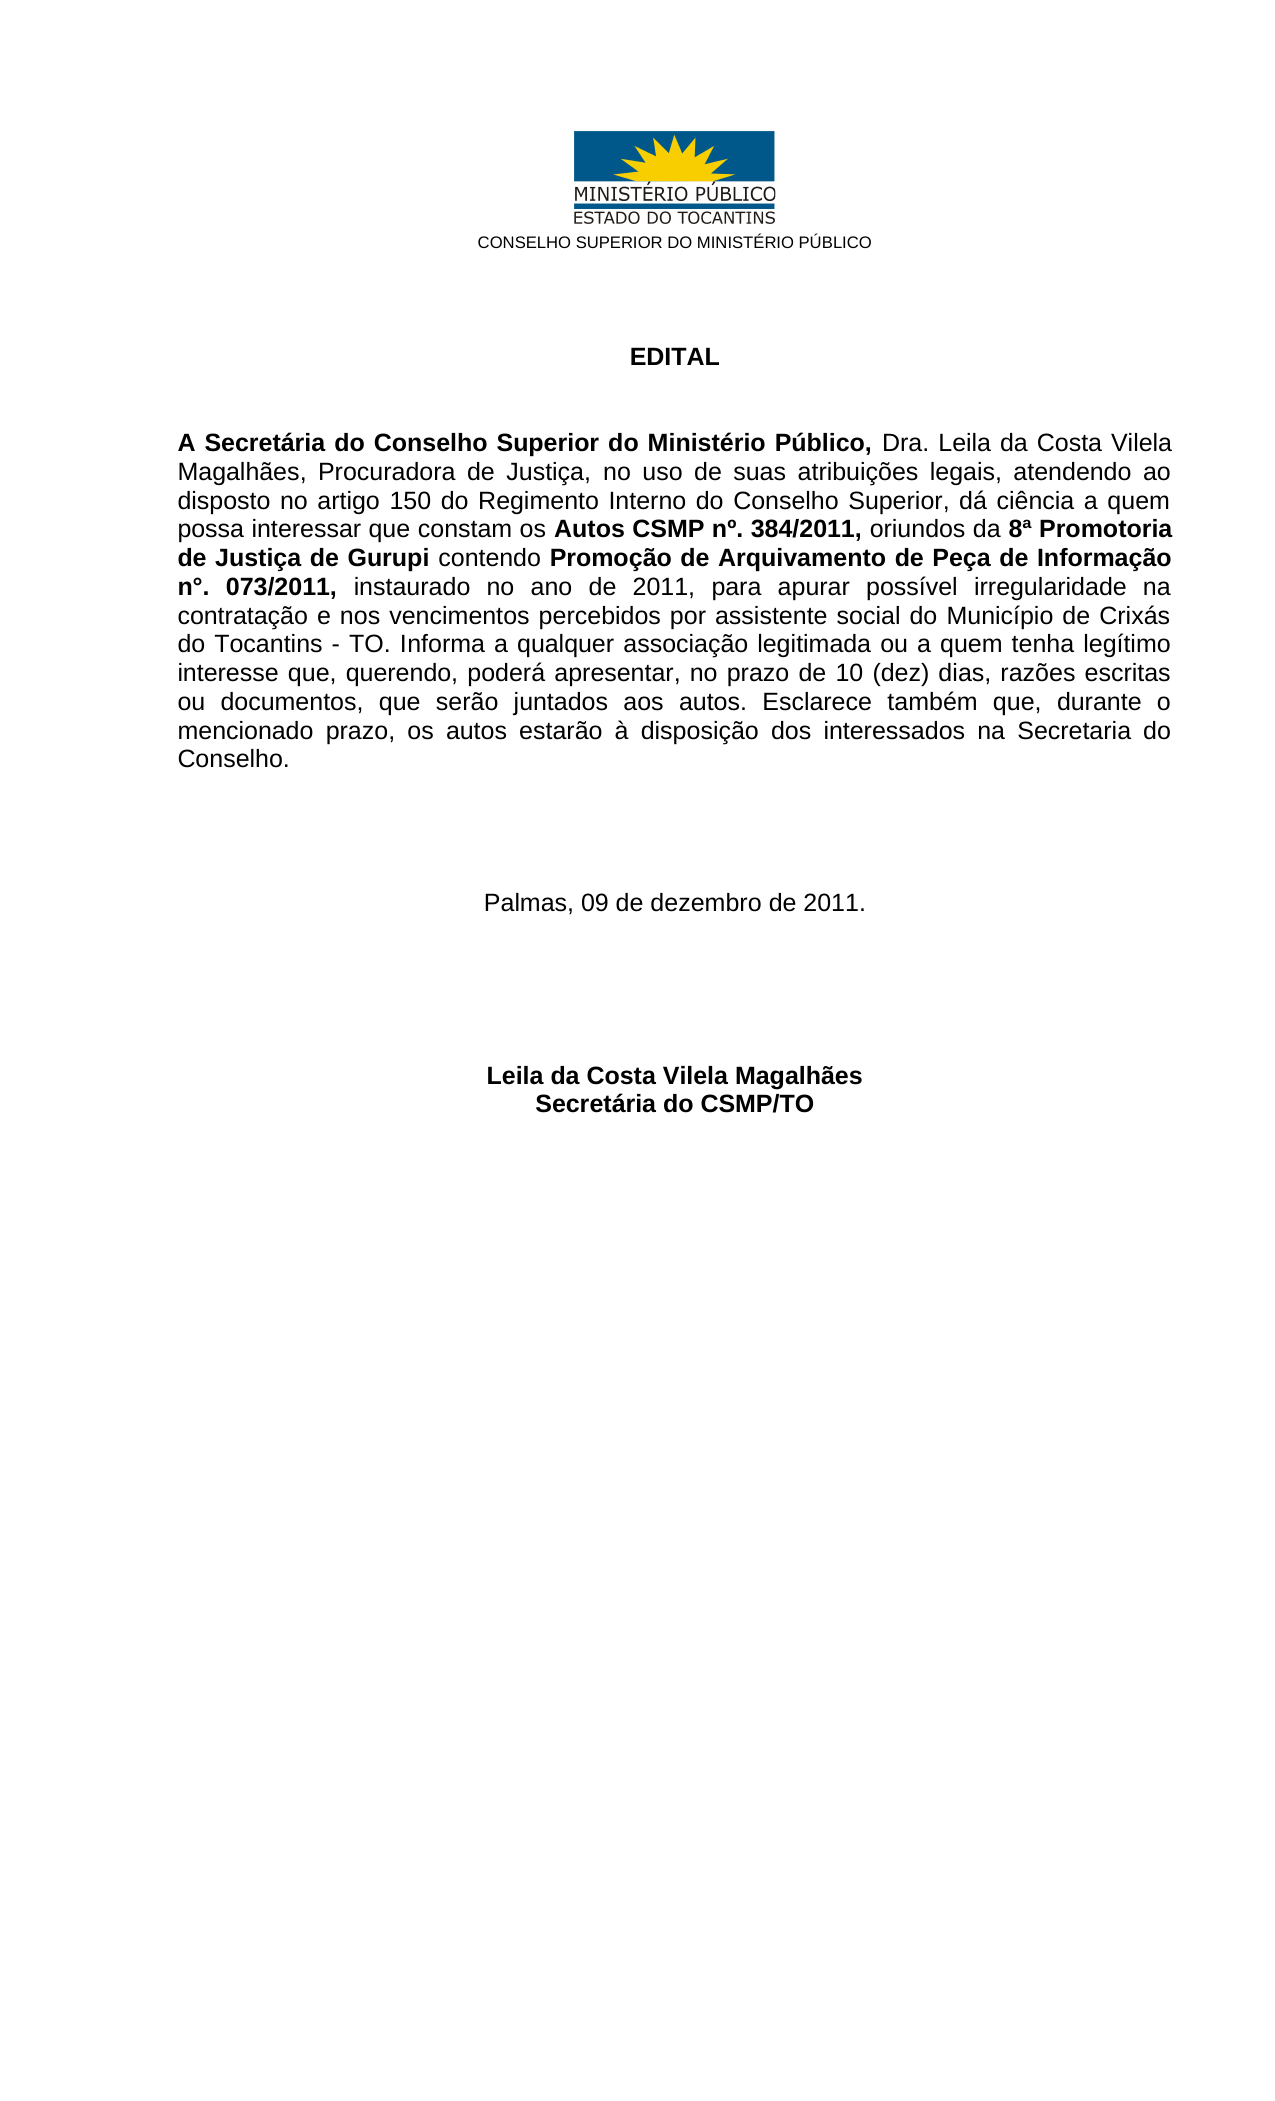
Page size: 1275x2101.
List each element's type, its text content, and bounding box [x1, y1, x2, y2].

text Leila da Costa Vilela Magalhães [177, 1061, 1172, 1089]
text A Secretária do Conselho Superior do Ministério Público, Dra. Leila da Costa Vilela Magalhães, Procuradora de Justiça, no uso de suas atribuições legais, atendendo ao disposto no artigo 150 do Regimento Interno do Conselho Superior, dá ciência a quem possa interessar que constam os Autos CSMP nº. 384/2011, oriundos da 8ª Promotoria de Justiça de Gurupi contendo Promoção de Arquivamento de Peça de Informação n°. 073/2011, instaurado no ano de 2011, para apurar possível irregularidade na contratação e nos vencimentos percebidos por assistente social do Município de Crixás do Tocantins - TO. Informa a qualquer associação legitimada ou a quem tenha legítimo interesse que, querendo, poderá apresentar, no prazo de 10 (dez) dias, razões escritas ou documentos, que serão juntados aos autos. Esclarece também que, durante o mencionado prazo, os autos estarão à disposição dos interessados na Secretaria do Conselho. [177, 428, 1172, 773]
text Secretária do CSMP/TO [177, 1089, 1172, 1118]
text Palmas, 09 de dezembro de 2011. [177, 888, 1172, 917]
picture [574, 131, 776, 224]
text EDITAL [177, 342, 1172, 371]
